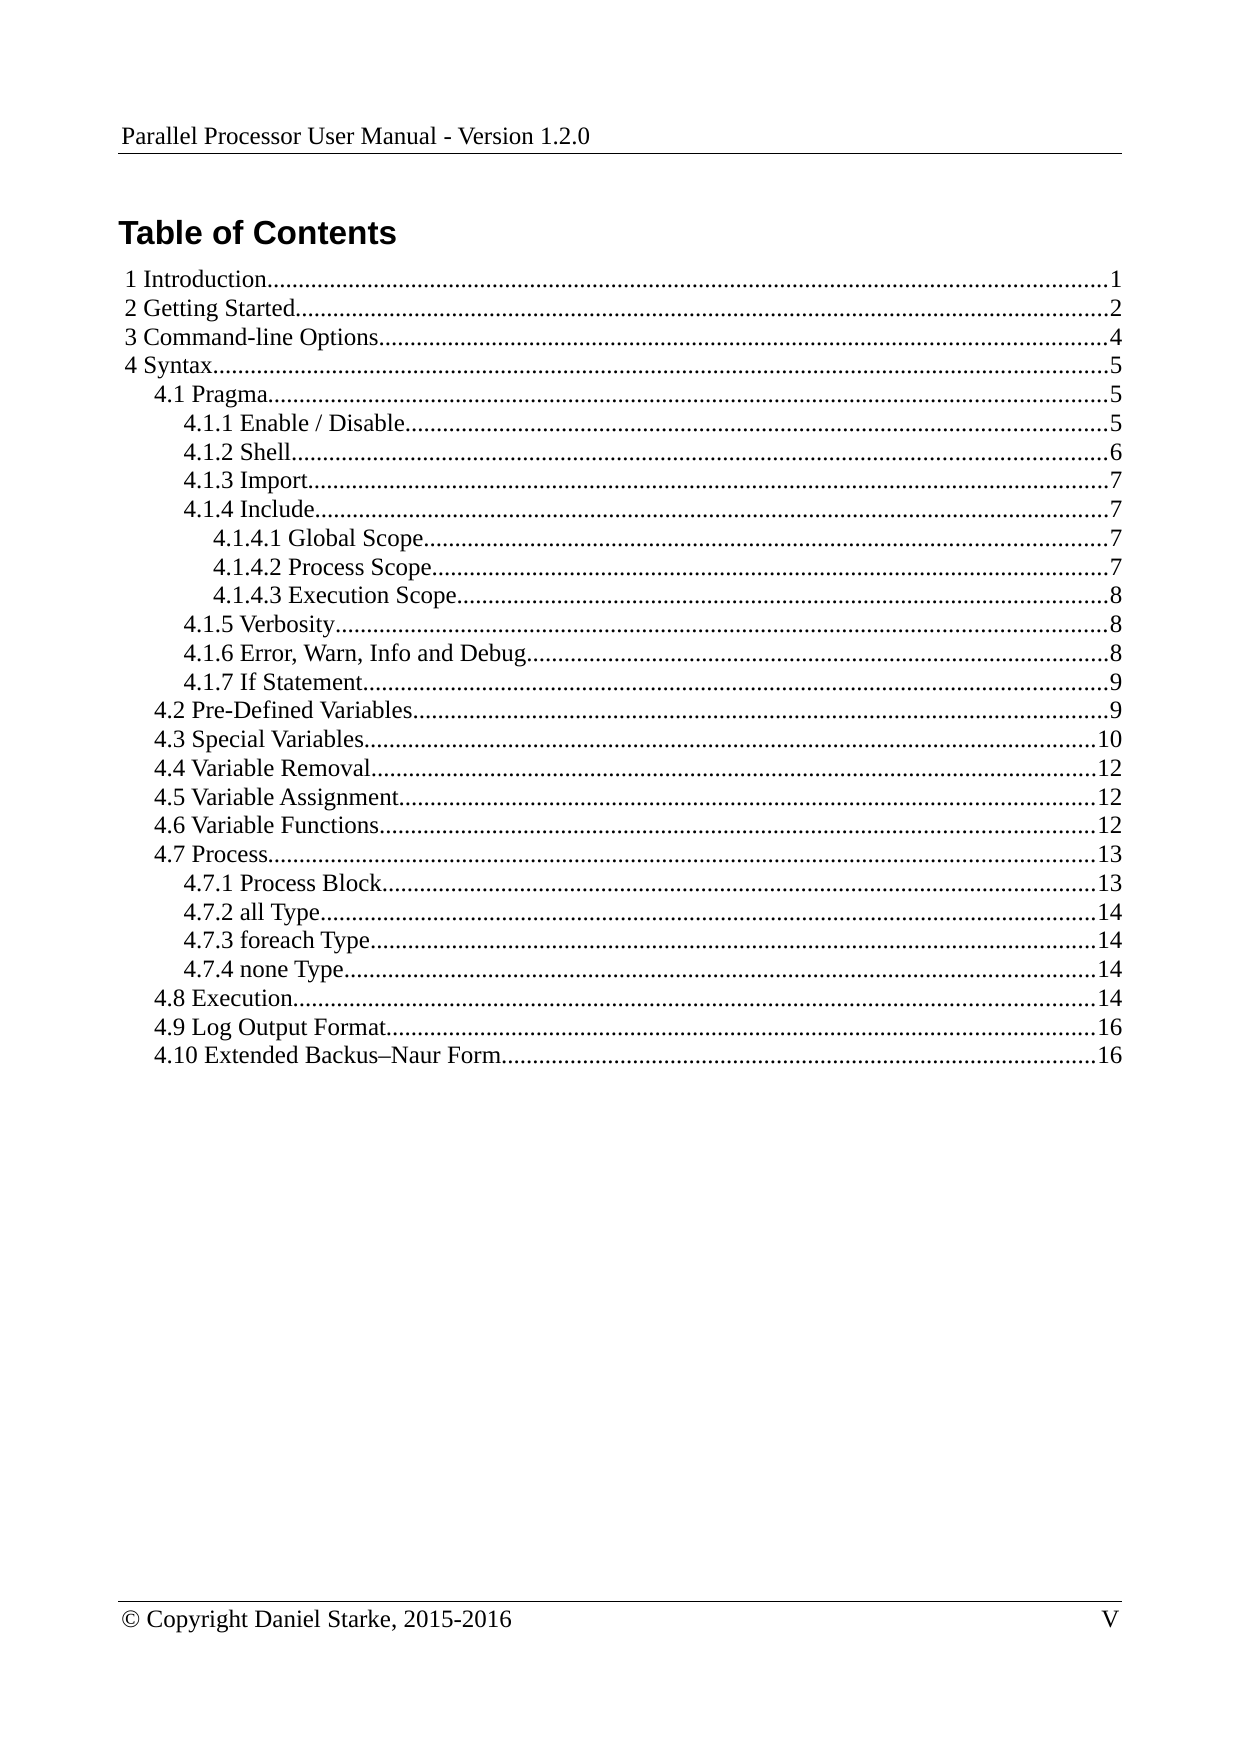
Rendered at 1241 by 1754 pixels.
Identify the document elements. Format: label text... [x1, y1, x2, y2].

text 4.1.4 Include 7 [177, 494, 1122, 523]
text 4.10 Extended Backus–Naur Form 16 [148, 1040, 1122, 1069]
text 4.1.4.1 Global Scope 7 [207, 523, 1122, 552]
text 4.6 Variable Functions 12 [148, 810, 1122, 839]
text 4.1.4.3 Execution Scope 8 [207, 580, 1122, 609]
text 4.1.7 If Statement 9 [177, 667, 1122, 695]
text 4.1.1 Enable / Disable 5 [177, 408, 1122, 437]
text 4 Syntax 5 [118, 350, 1122, 379]
text 4.1.2 Shell 6 [177, 437, 1122, 465]
text 4.1.6 Error, Warn, Info and Debug 8 [177, 638, 1122, 667]
text 4.8 Execution 14 [148, 983, 1122, 1012]
subtitle Table of Contents [118, 213, 1122, 252]
text 4.1.4.2 Process Scope 7 [207, 552, 1122, 580]
text 1 Introduction 1 [118, 264, 1122, 293]
text 4.9 Log Output Format 16 [148, 1012, 1122, 1040]
text 4.7.4 none Type 14 [177, 954, 1122, 983]
text 4.1.3 Import 7 [177, 465, 1122, 494]
text 4.2 Pre-Defined Variables 9 [148, 695, 1122, 724]
text 4.3 Special Variables 10 [148, 724, 1122, 753]
text 4.7.2 all Type 14 [177, 897, 1122, 925]
text 4.1.5 Verbosity 8 [177, 609, 1122, 638]
text 3 Command-line Options 4 [118, 322, 1122, 350]
text 4.7.1 Process Block 13 [177, 868, 1122, 897]
text 4.5 Variable Assignment 12 [148, 782, 1122, 810]
text 4.1 Pragma 5 [148, 379, 1122, 408]
text 4.4 Variable Removal 12 [148, 753, 1122, 782]
text 2 Getting Started 2 [118, 293, 1122, 322]
text 4.7 Process 13 [148, 839, 1122, 868]
text 4.7.3 foreach Type 14 [177, 925, 1122, 954]
